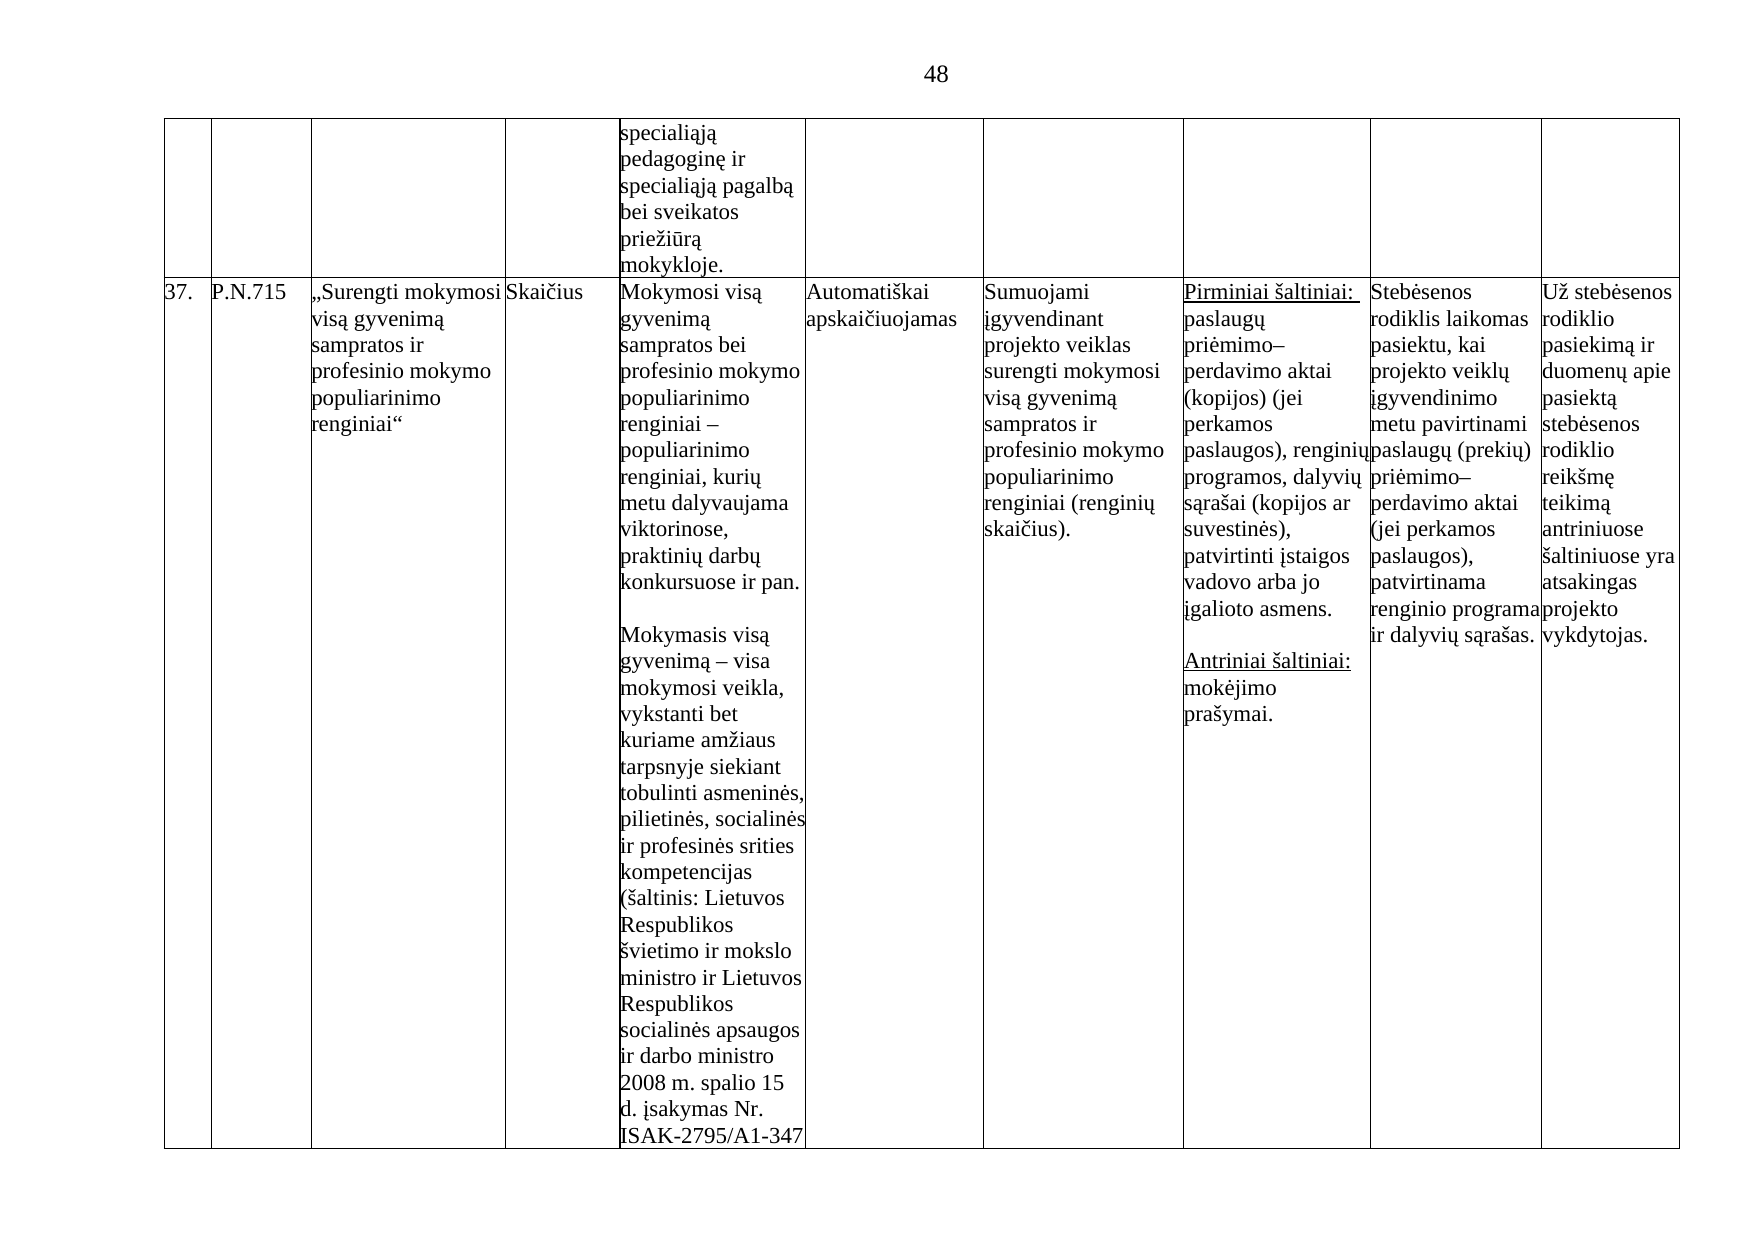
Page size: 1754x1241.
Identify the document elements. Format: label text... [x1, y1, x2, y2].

table_cell Pirminiai šaltiniai: paslaugų priėmimo–perdavimo aktai (kopijos) (jei perkamos paslaugos), renginių programos, dalyvių sąrašai (kopijos ar suvestinės), patvirtinti įstaigos vadovo arba jo įgalioto asmens. Antriniai šaltiniai: mokėjimo prašymai. [1184, 278, 1370, 1148]
table_cell Už stebėsenos rodiklio pasiekimą ir duomenų apie pasiektą stebėsenos rodiklio reikšmę teikimą antriniuose šaltiniuose yra atsakingas projekto vykdytojas. [1542, 278, 1679, 1148]
table_cell [506, 119, 619, 277]
table_cell Automatiškai apskaičiuojamas [806, 278, 983, 1148]
table_cell [1371, 119, 1541, 277]
table_cell Stebėsenos rodiklis laikomas pasiektu, kai projekto veiklų įgyvendinimo metu pavirtinami paslaugų (prekių) priėmimo– perdavimo aktai (jei perkamos paslaugos), patvirtinama renginio programa ir dalyvių sąrašas. [1371, 278, 1541, 1148]
table_cell [1184, 119, 1370, 277]
table_cell specialiąją pedagoginę ir specialiąją pagalbą bei sveikatos priežiūrą mokykloje. [621, 119, 805, 277]
table_cell P.N.715 [212, 278, 311, 1148]
table_cell [1542, 119, 1679, 277]
table_cell [212, 119, 311, 277]
table_cell 37. [165, 278, 211, 1148]
table_cell [312, 119, 505, 277]
table_cell [165, 119, 211, 277]
table_cell „Surengti mokymosi visą gyvenimą sampratos ir profesinio mokymo populiarinimo renginiai“ [312, 278, 505, 1148]
table_cell [806, 119, 983, 277]
table_cell Sumuojami įgyvendinant projekto veiklas surengti mokymosi visą gyvenimą sampratos ir profesinio mokymo populiarinimo renginiai (renginių skaičius). [984, 278, 1183, 1148]
table_cell [984, 119, 1183, 277]
table_cell Skaičius [506, 278, 619, 1148]
table_cell Mokymosi visą gyvenimą sampratos bei profesinio mokymo populiarinimo renginiai – populiarinimo renginiai, kurių metu dalyvaujama viktorinose, praktinių darbų konkursuose ir pan. Mokymasis visą gyvenimą – visa mokymosi veikla, vykstanti bet kuriame amžiaus tarpsnyje siekiant tobulinti asmeninės, pilietinės, socialinės ir profesinės srities kompetencijas (šaltinis: Lietuvos Respublikos švietimo ir mokslo ministro ir Lietuvos Respublikos socialinės apsaugos ir darbo ministro 2008 m. spalio 15 d. įsakymas Nr. ISAK-2795/A1-347 [621, 278, 805, 1148]
